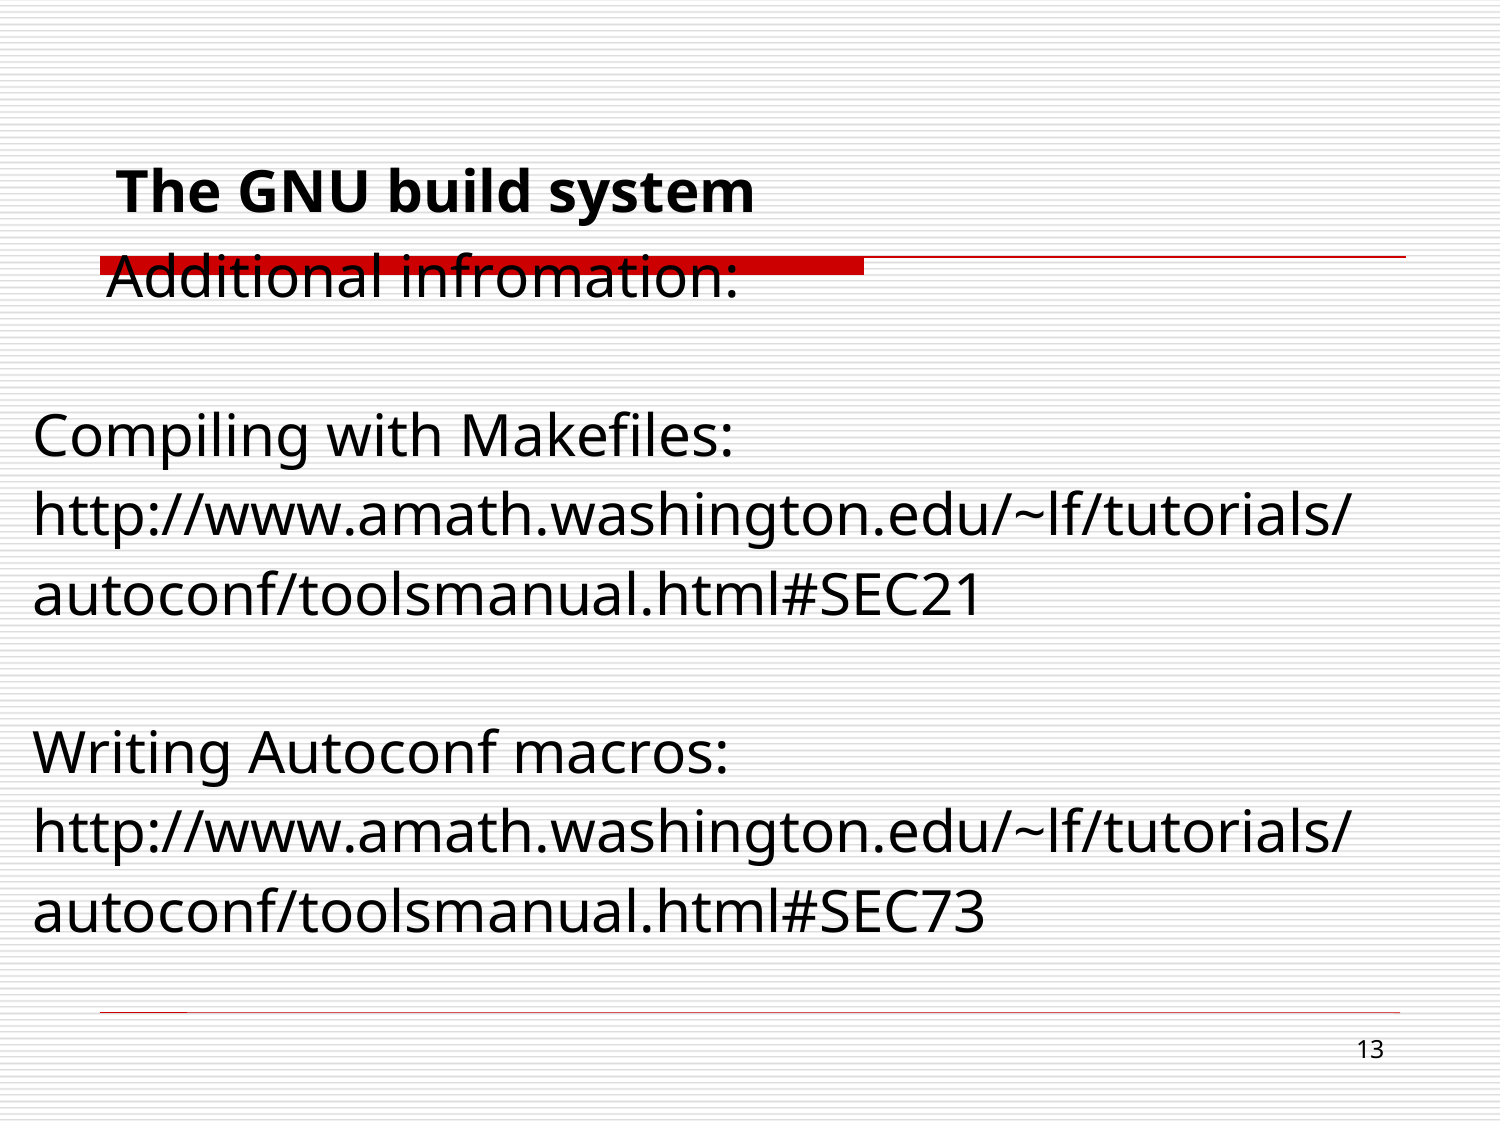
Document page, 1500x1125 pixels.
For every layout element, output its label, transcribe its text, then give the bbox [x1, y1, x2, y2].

text_box Additional infromation: Compiling with Makefiles: http://www.amath.washington.edu/~lf/tutorials/autoconf/toolsmanual.html#SEC21 Writing Autoconf macros: http://www.amath.washington.edu/~lf/tutorials/autoconf/toolsmanual.html#SEC73 [17, 194, 1500, 957]
picture [0, 0, 1500, 1125]
title The GNU build system [100, 94, 1376, 194]
